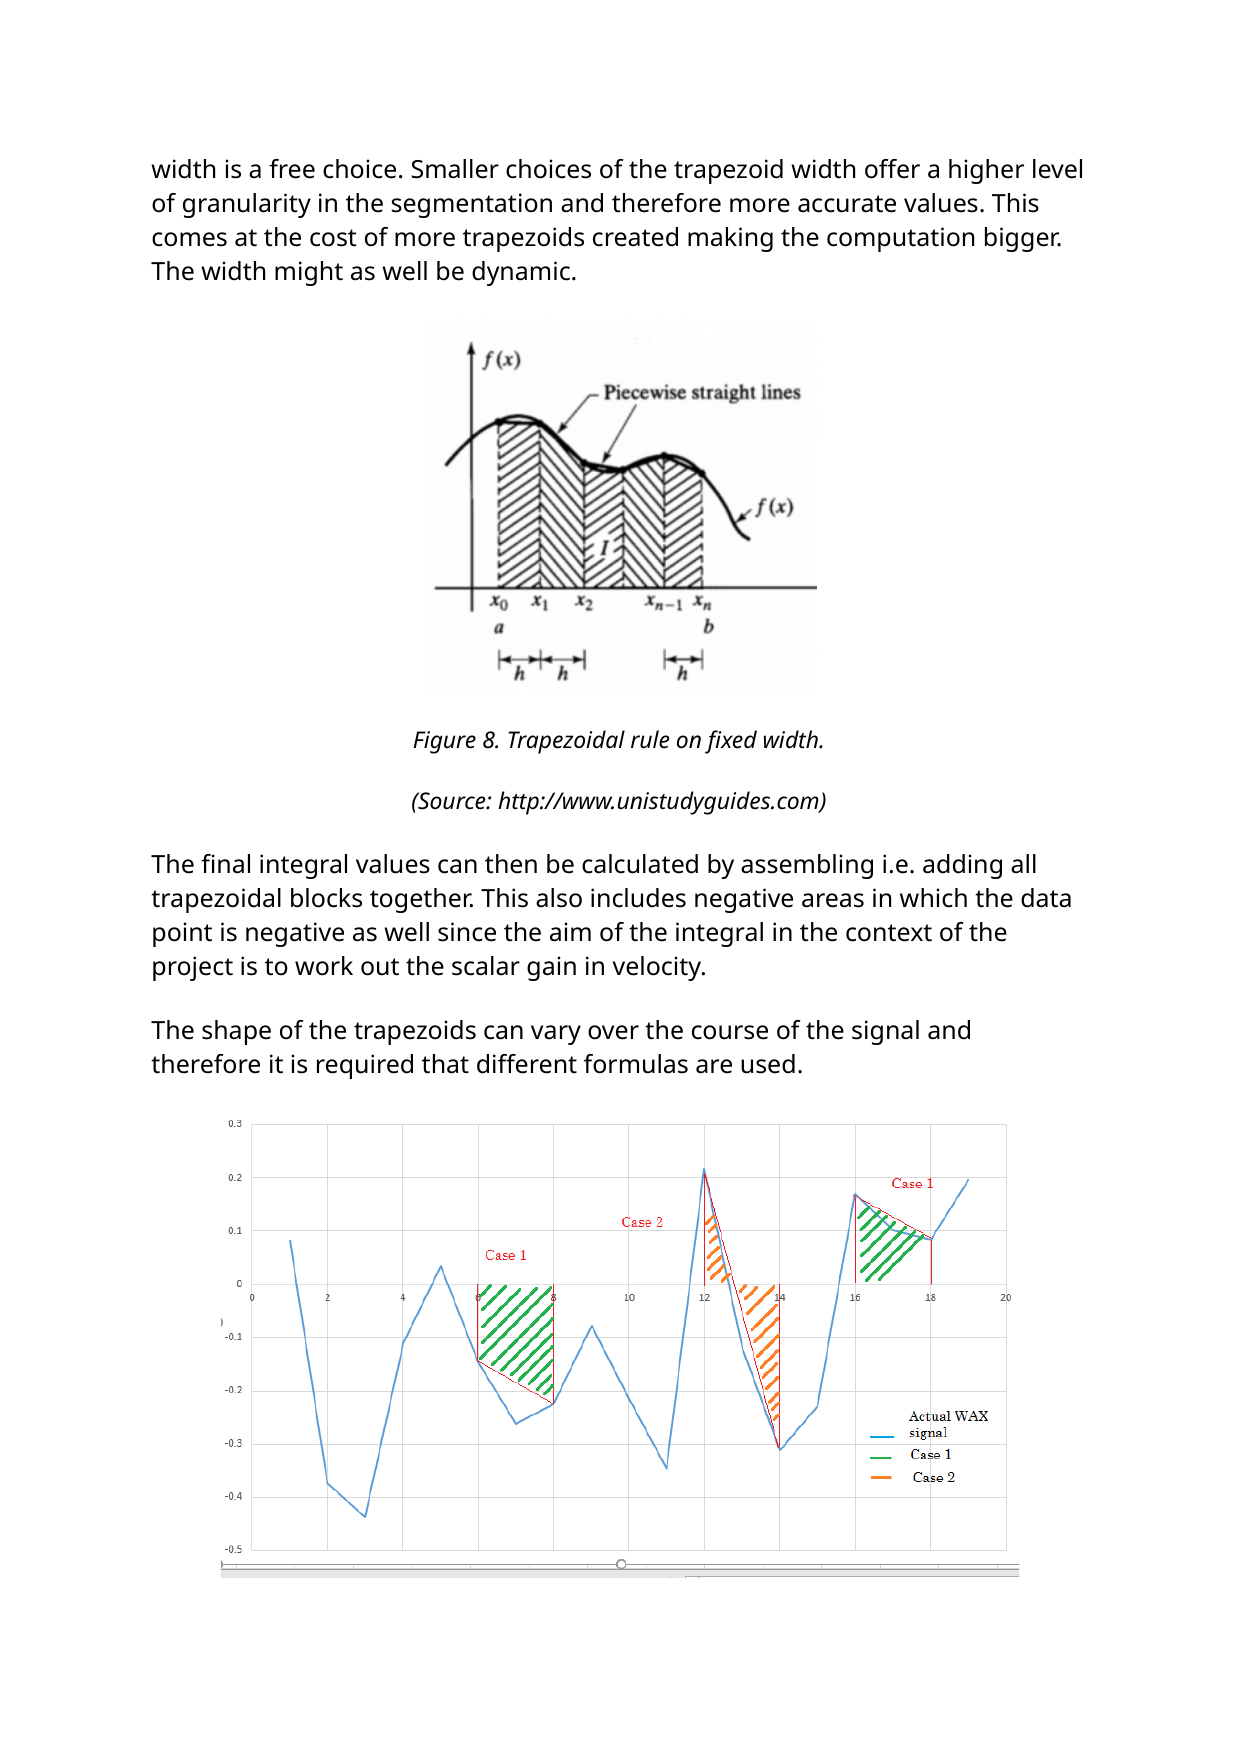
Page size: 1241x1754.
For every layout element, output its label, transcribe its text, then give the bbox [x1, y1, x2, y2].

text (Source: http://www.unistudyguides.com) [151, 785, 1089, 816]
text The shape of the trapezoids can vary over the course of the signal and therefore it is required that different formulas are used. [151, 1013, 1089, 1081]
text The final integral values can then be calculated by assembling i.e. adding all trapezoidal blocks together. This also includes negative areas in which the data point is negative as well since the aim of the integral in the context of the project is to work out the scalar gain in velocity. [151, 846, 1089, 983]
text Figure 8. Trapezoidal rule on fixed width. [151, 724, 1089, 755]
text width is a free choice. Smaller choices of the trapezoid width offer a higher level of granularity in the segmentation and therefore more accurate values. This comes at the cost of more trapezoids created making the computation bigger. The width might as well be dynamic. [151, 151, 1089, 287]
